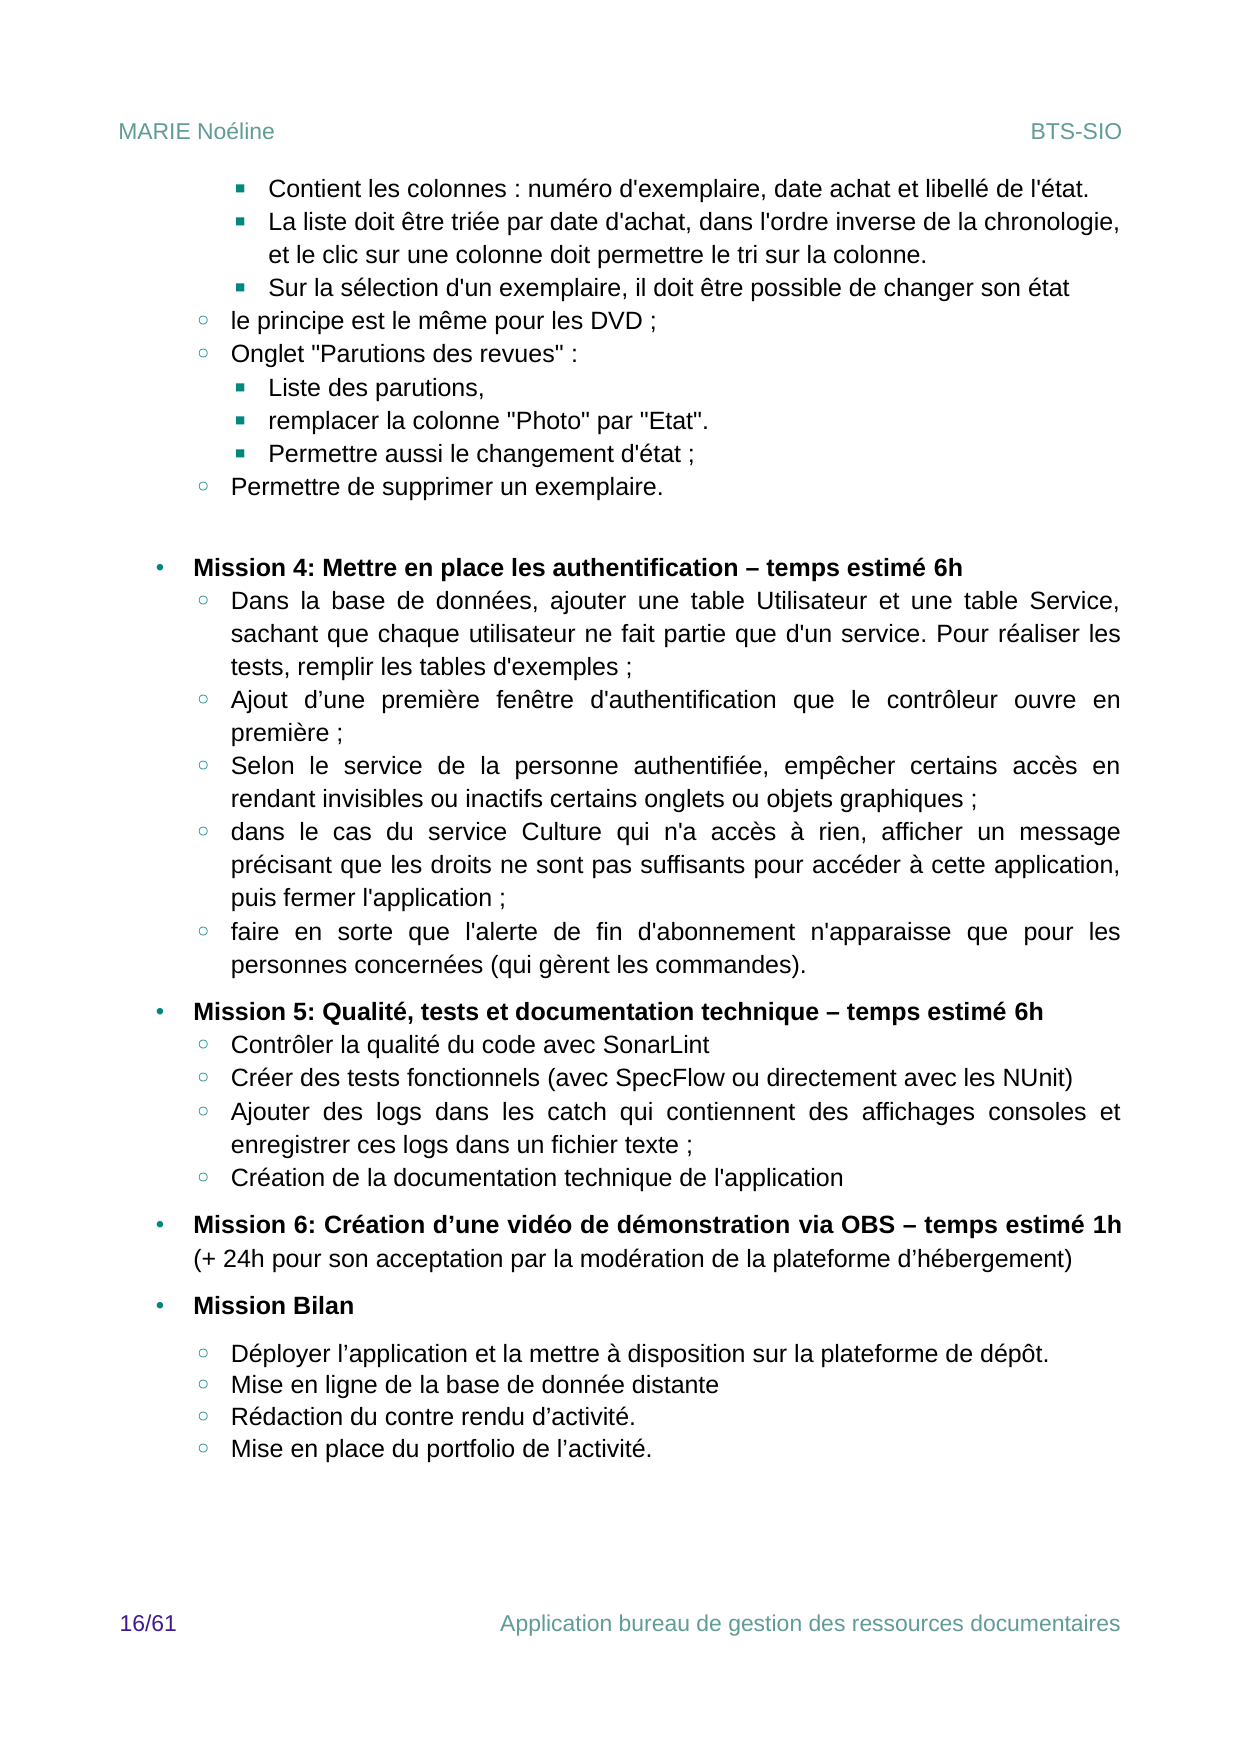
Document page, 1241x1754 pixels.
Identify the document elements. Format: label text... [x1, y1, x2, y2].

list Onglet "Parutions des revues" : [193, 339, 1122, 368]
list Dans la base de données, ajouter une table Utilisateur et une table Service, sachant que chaque utilisateur ne fait partie que d'un service. Pour réaliser les tests, remplir les tables d'exemples ; [193, 586, 1122, 681]
list Mission Bilan [156, 1291, 1122, 1320]
list Création de la documentation technique de l'application [193, 1163, 1122, 1192]
list faire en sorte que l'alerte de fin d'abonnement n'apparaisse que pour les personnes concernées (qui gèrent les commandes). [193, 916, 1122, 978]
list La liste doit être triée par date d'achat, dans l'ordre inverse de la chronologie, et le clic sur une colonne doit permettre le tri sur la colonne. [231, 207, 1122, 269]
list Mise en ligne de la base de donnée distante [193, 1370, 1122, 1399]
list Selon le service de la personne authentifiée, empêcher certains accès en rendant invisibles ou inactifs certains onglets ou objets graphiques ; [193, 751, 1122, 813]
list Ajouter des logs dans les catch qui contiennent des affichages consoles et enregistrer ces logs dans un fichier texte ; [193, 1097, 1122, 1158]
list Mise en place du portfolio de l’activité. [193, 1433, 1122, 1462]
list Liste des parutions, [231, 373, 1122, 401]
list Contient les colonnes : numéro d'exemplaire, date achat et libellé de l'état. [231, 174, 1122, 203]
list Permettre aussi le changement d'état ; [231, 439, 1122, 468]
list dans le cas du service Culture qui n'a accès à rien, afficher un message précisant que les droits ne sont pas suffisants pour accéder à cette application, puis fermer l'application ; [193, 817, 1122, 912]
list Mission 4: Mettre en place les authentification – temps estimé 6h [156, 553, 1122, 582]
list Permettre de supprimer un exemplaire. [193, 472, 1122, 501]
list Mission 6: Création d’une vidéo de démonstration via OBS – temps estimé 1h (+ 24h pour son acceptation par la modération de la plateforme d’hébergement) [156, 1210, 1122, 1272]
list Mission 5: Qualité, tests et documentation technique – temps estimé 6h [156, 997, 1122, 1026]
list Contrôler la qualité du code avec SonarLint [193, 1030, 1122, 1059]
list Ajout d’une première fenêtre d'authentification que le contrôleur ouvre en première ; [193, 685, 1122, 747]
list le principe est le même pour les DVD ; [193, 306, 1122, 335]
list remplacer la colonne "Photo" par "Etat". [231, 406, 1122, 434]
list Rédaction du contre rendu d’activité. [193, 1402, 1122, 1431]
list Déployer l’application et la mettre à disposition sur la plateforme de dépôt. [193, 1339, 1122, 1368]
list Créer des tests fonctionnels (avec SpecFlow ou directement avec les NUnit) [193, 1063, 1122, 1092]
list Sur la sélection d'un exemplaire, il doit être possible de changer son état [231, 273, 1122, 302]
